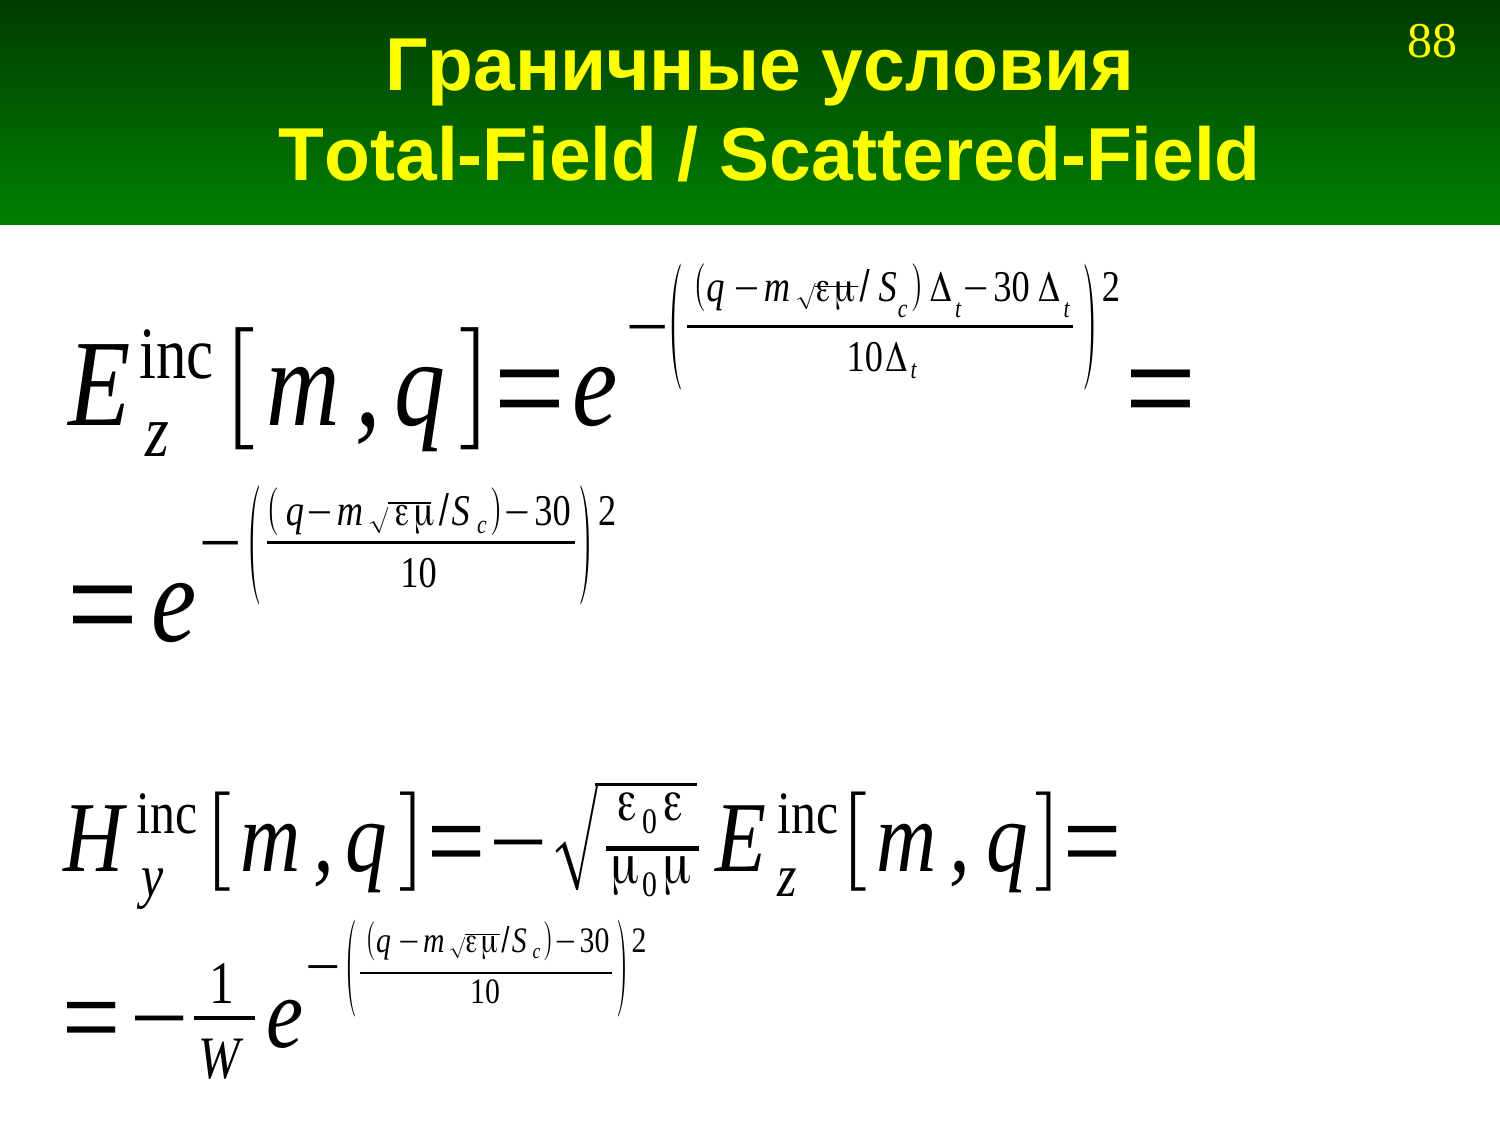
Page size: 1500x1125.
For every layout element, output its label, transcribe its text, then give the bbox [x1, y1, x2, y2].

chart [37, 776, 1147, 1091]
chart [37, 255, 1229, 669]
title Граничные условия Total-Field / Scattered-Field [100, 7, 1441, 204]
